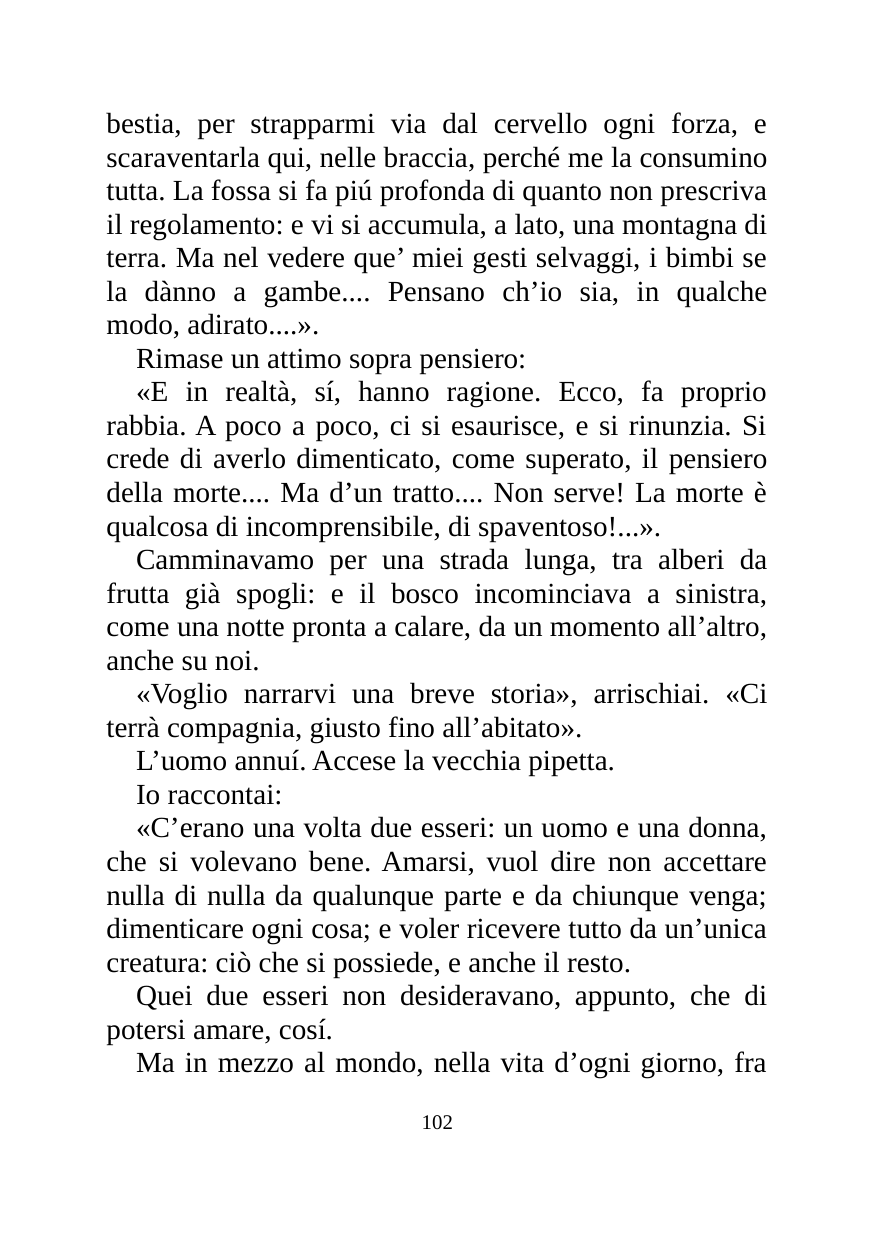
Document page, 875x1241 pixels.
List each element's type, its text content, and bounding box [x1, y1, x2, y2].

text Ma in mezzo al mondo, nella vita d’ogni giorno, fra [106, 1045, 768, 1079]
text «E in realtà, sí, hanno ragione. Ecco, fa proprio rabbia. A poco a poco, ci si esaurisce, e si rinunzia. Si crede di averlo dimenticato, come superato, il pensiero della morte.... Ma d’un tratto.... Non serve! La morte è qualcosa di incomprensibile, di spaventoso!...». [106, 374, 768, 542]
text L’uomo annuí. Accese la vecchia pipetta. [106, 743, 768, 777]
text «C’erano una volta due esseri: un uomo e una donna, che si volevano bene. Amarsi, vuol dire non accettare nulla di nulla da qualunque parte e da chiunque venga; dimenticare ogni cosa; e voler ricevere tutto da un’unica creatura: ciò che si possiede, e anche il resto. [106, 811, 768, 978]
text bestia, per strapparmi via dal cervello ogni forza, e scaraventarla qui, nelle braccia, perché me la consumino tutta. La fossa si fa piú profonda di quanto non prescriva il regolamento: e vi si accumula, a lato, una montagna di terra. Ma nel vedere que’ miei gesti selvaggi, i bimbi se la dànno a gambe.... Pensano ch’io sia, in qualche modo, adirato....». [106, 106, 768, 341]
text Camminavamo per una strada lunga, tra alberi da frutta già spogli: e il bosco incominciava a sinistra, come una notte pronta a calare, da un momento all’altro, anche su noi. [106, 542, 768, 676]
text «Voglio narrarvi una breve storia», arrischiai. «Ci terrà compagnia, giusto fino all’abitato». [106, 676, 768, 743]
text Rimase un attimo sopra pensiero: [106, 341, 768, 374]
text Io raccontai: [106, 777, 768, 811]
text Quei due esseri non desideravano, appunto, che di potersi amare, cosí. [106, 978, 768, 1045]
